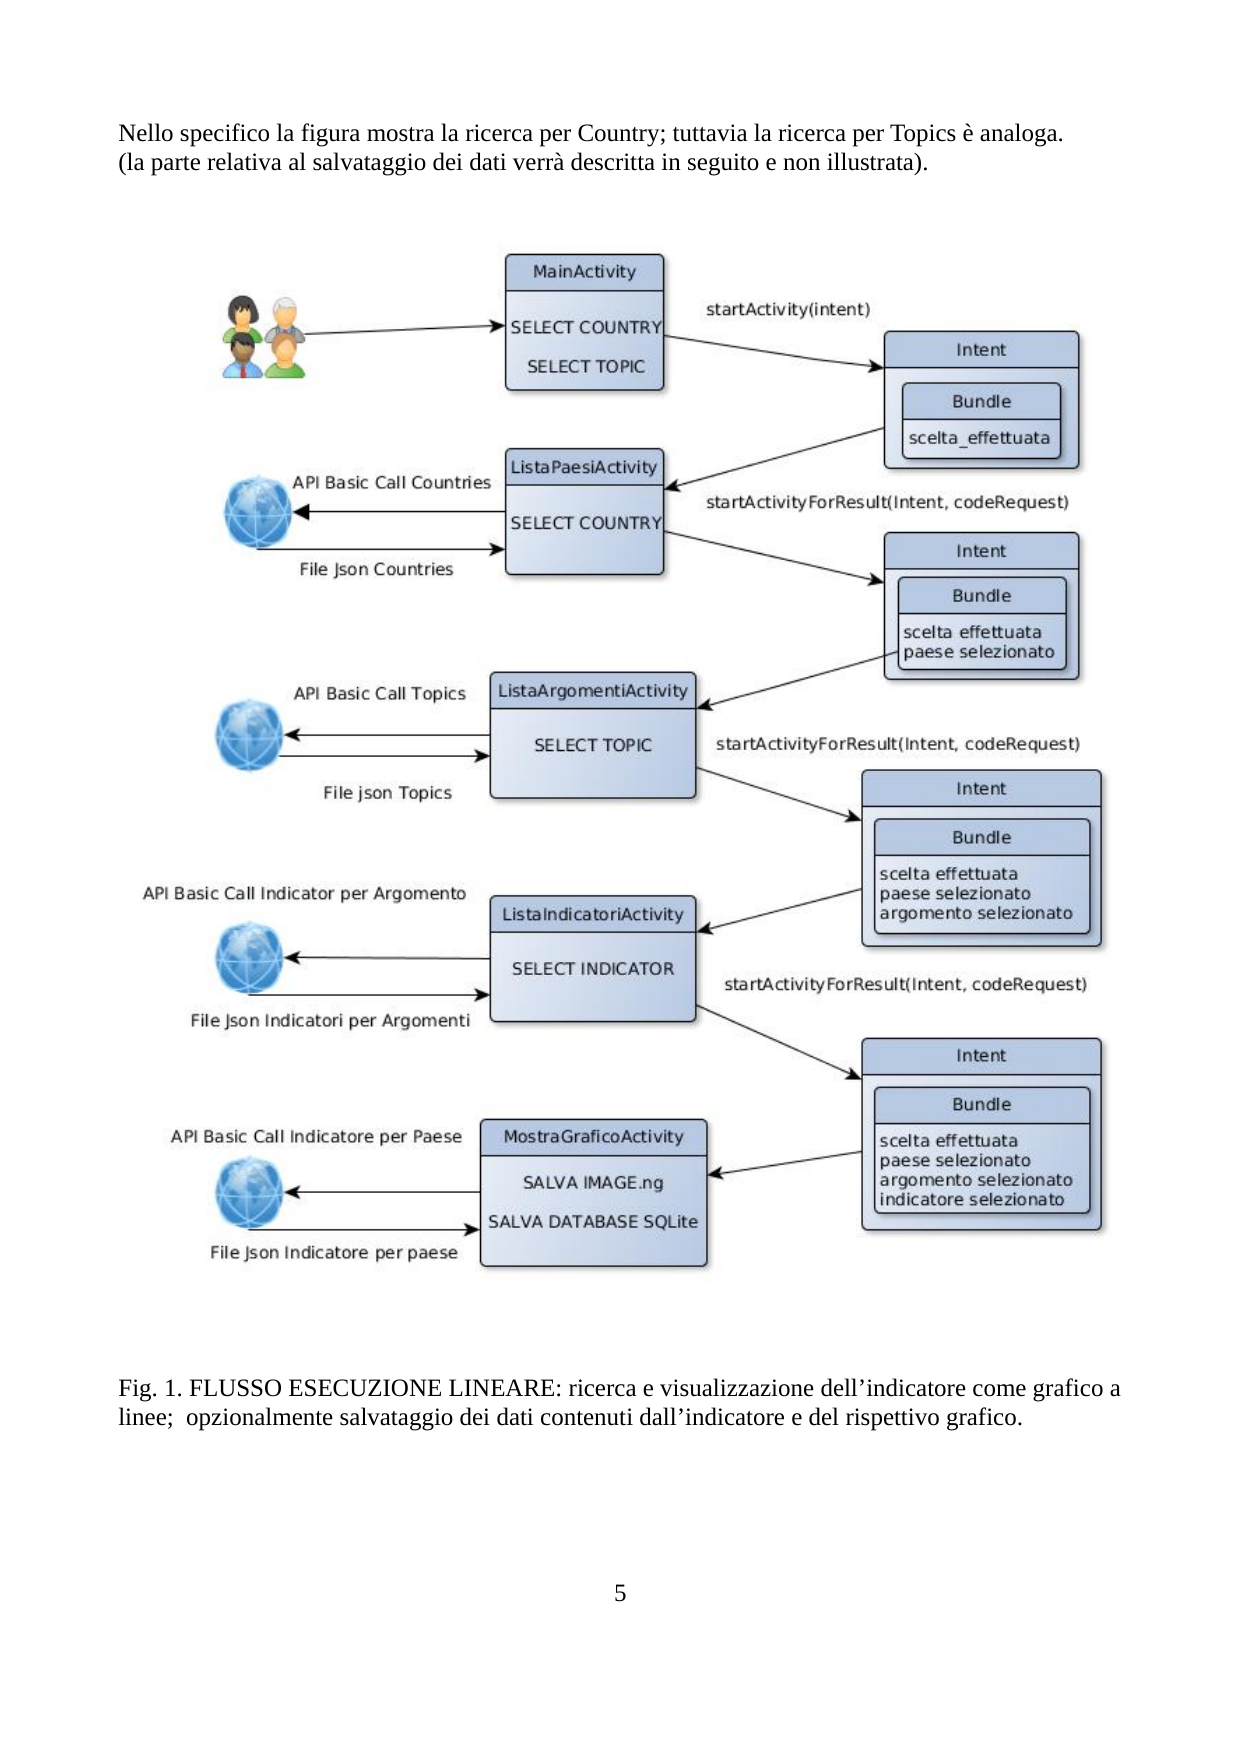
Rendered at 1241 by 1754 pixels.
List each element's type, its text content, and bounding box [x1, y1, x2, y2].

text (la parte relativa al salvataggio dei dati verrà descritta in seguito e non illustrata). [118, 147, 1122, 176]
text Nello specifico la figura mostra la ricerca per Country; tuttavia la ricerca per Topics è analoga. [118, 118, 1122, 147]
picture [118, 233, 1123, 1288]
text Fig. 1. FLUSSO ESECUZIONE LINEARE: ricerca e visualizzazione dell’indicatore come grafico a linee; opzionalmente salvataggio dei dati contenuti dall’indicatore e del rispettivo grafico. [118, 1373, 1122, 1431]
